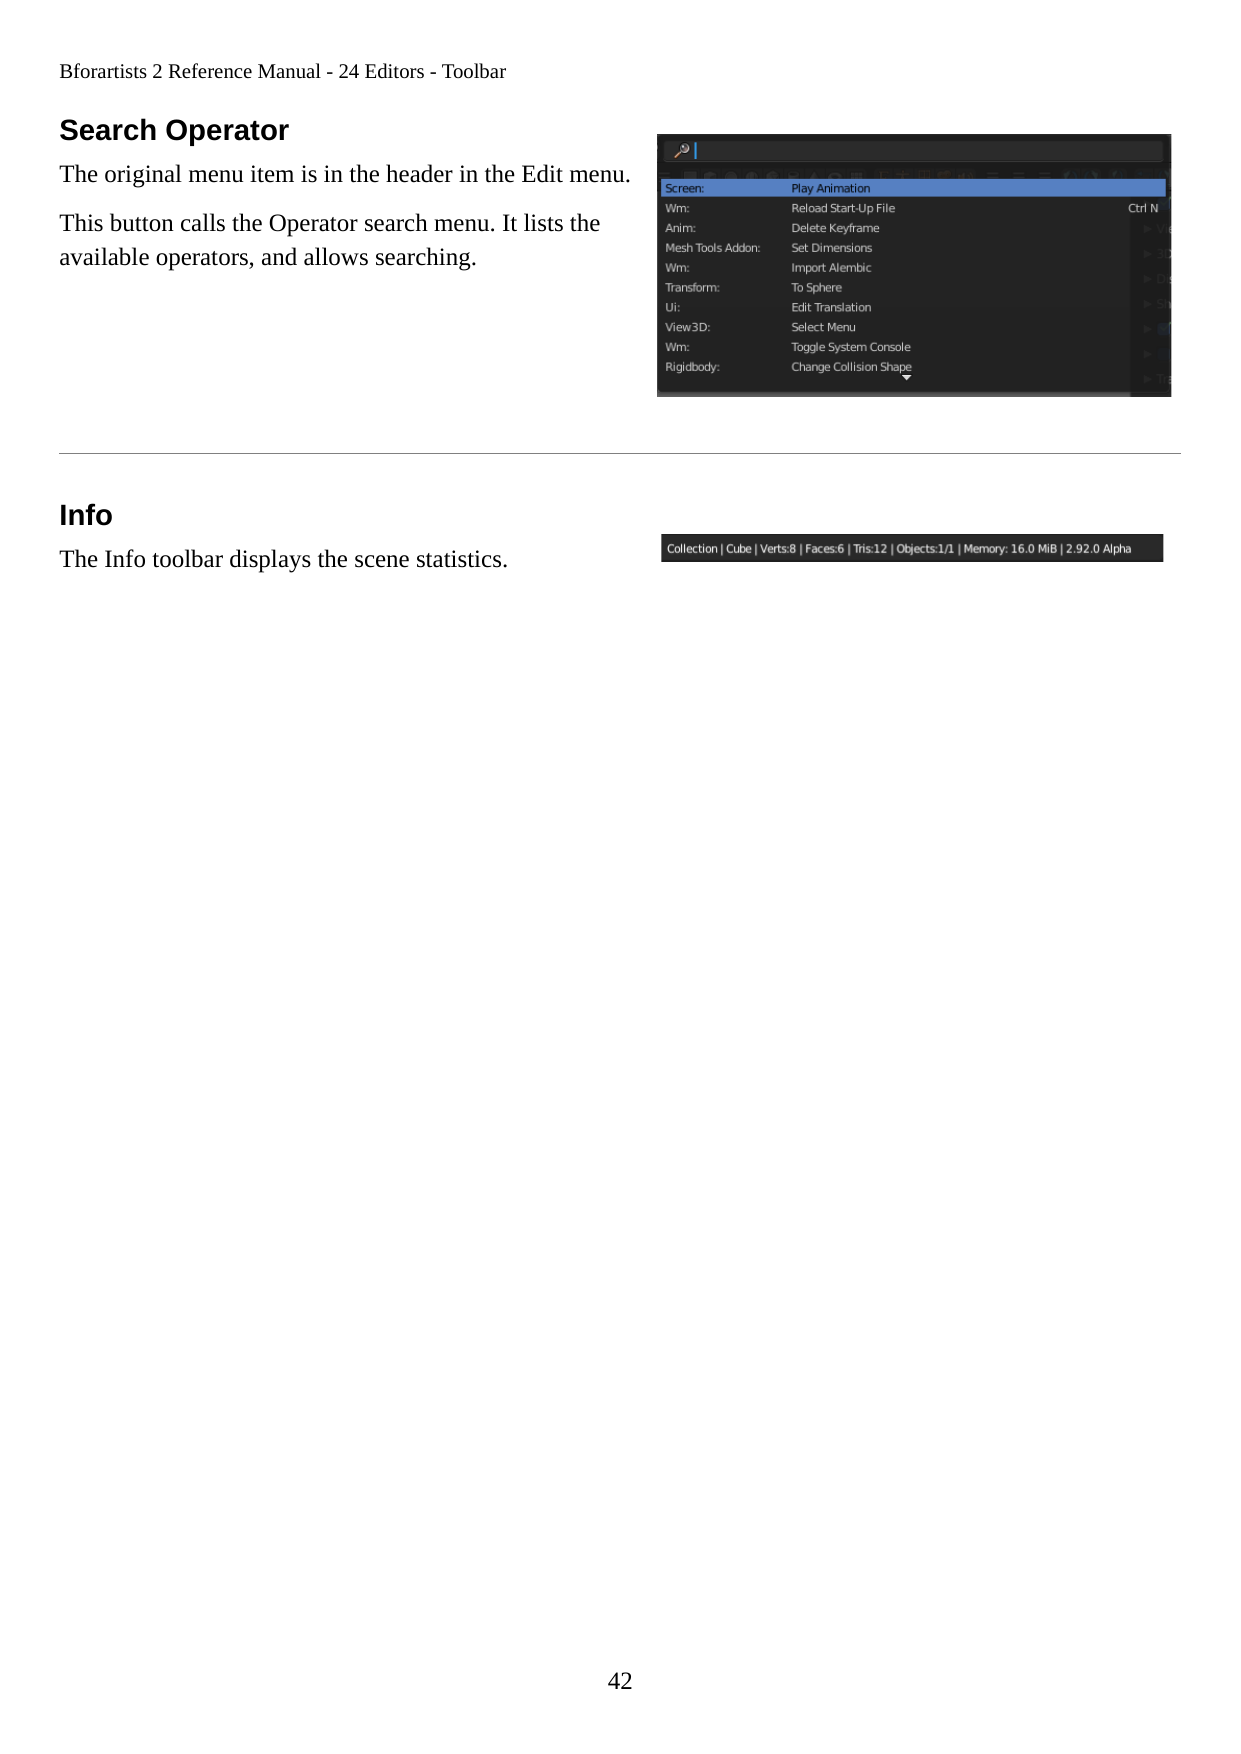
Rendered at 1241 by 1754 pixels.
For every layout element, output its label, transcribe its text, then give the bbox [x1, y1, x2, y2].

subtitle Search Operator [59, 113, 1181, 146]
text The original menu item is in the header in the Edit menu. [59, 159, 657, 188]
subtitle Info [59, 497, 1181, 531]
text The Info toolbar displays the scene statistics. [59, 544, 1181, 572]
picture [661, 534, 1164, 562]
text This button calls the Operator search menu. It lists the available operators, and allows searching. [59, 208, 657, 271]
picture [657, 134, 1172, 397]
